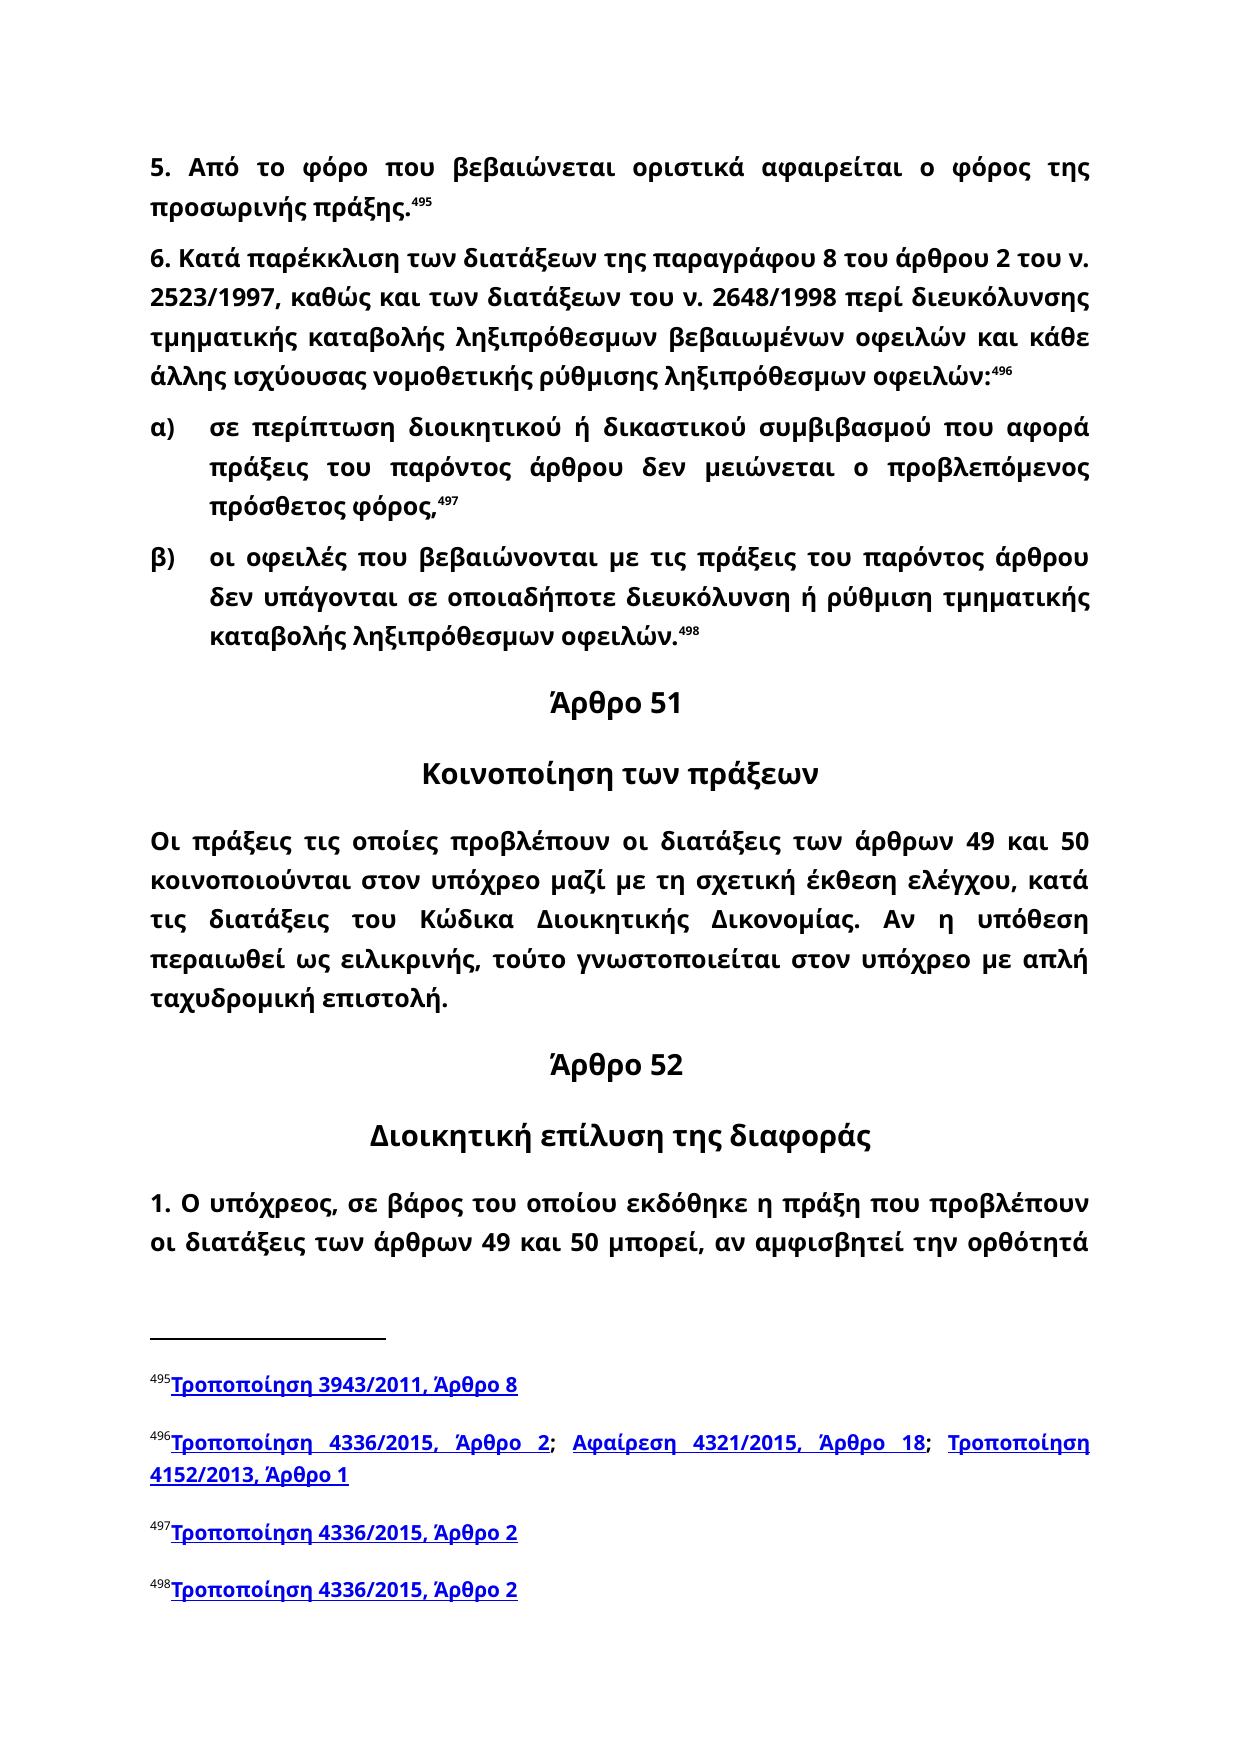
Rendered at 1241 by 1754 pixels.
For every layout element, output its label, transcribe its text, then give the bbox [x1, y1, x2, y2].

subtitle Κοινοποίηση των πράξεων [150, 753, 1090, 793]
text Τροποποίηση 4336/2015, Άρθρο 2 [150, 1576, 1090, 1604]
text 1. Ο υπόχρεος, σε βάρος του οποίου εκδόθηκε η πράξη που προβλέπουν οι διατάξεις των άρθρων 49 και 50 μπορεί, αν αμφισβητεί την ορθότητά [150, 1186, 1090, 1259]
list α) σε περίπτωση διοικητικού ή δικαστικού συμβιβασμού που αφορά πράξεις του παρόντος άρθρου δεν μειώνεται ο προβλεπόμενος πρόσθετος φόρος, [150, 410, 1090, 522]
text Τροποποίηση 4336/2015, Άρθρο 2 [150, 1518, 1090, 1546]
subtitle Άρθρο 52 [150, 1044, 1090, 1084]
list β) οι οφειλές που βεβαιώνονται με τις πράξεις του παρόντος άρθρου δεν υπάγονται σε οποιαδήποτε διευκόλυνση ή ρύθμιση τμηματικής καταβολής ληξιπρόθεσμων οφειλών. [150, 540, 1090, 652]
text Τροποποίηση 3943/2011, Άρθρο 8 [150, 1370, 1090, 1398]
text Τροποποίηση 4336/2015, Άρθρο 2; Αφαίρεση 4321/2015, Άρθρο 18; Τροποποίηση 4152/2013, Άρθρο 1 [150, 1428, 1090, 1489]
subtitle Άρθρο 51 [150, 682, 1090, 722]
text 6. Κατά παρέκκλιση των διατάξεων της παραγράφου 8 του άρθρου 2 του ν. 2523/1997, καθώς και των διατάξεων του ν. 2648/1998 περί διευκόλυνσης τμηματικής καταβολής ληξιπρόθεσμων βεβαιωμένων οφειλών και κάθε άλλης ισχύουσας νομοθετικής ρύθμισης ληξιπρόθεσμων οφειλών: [150, 241, 1090, 392]
text Οι πράξεις τις οποίες προβλέπουν οι διατάξεις των άρθρων 49 και 50 κοινοποιούνται στον υπόχρεο μαζί με τη σχετική έκθεση ελέγχου, κατά τις διατάξεις του Κώδικα Διοικητικής Δικονομίας. Αν η υπόθεση περαιωθεί ως ειλικρινής, τούτο γνωστοποιείται στον υπόχρεο με απλή ταχυδρομική επιστολή. [150, 824, 1090, 1014]
text 5. Από το φόρο που βεβαιώνεται οριστικά αφαιρείται ο φόρος της προσωρινής πράξης. [150, 150, 1090, 223]
subtitle Διοικητική επίλυση της διαφοράς [150, 1115, 1090, 1155]
